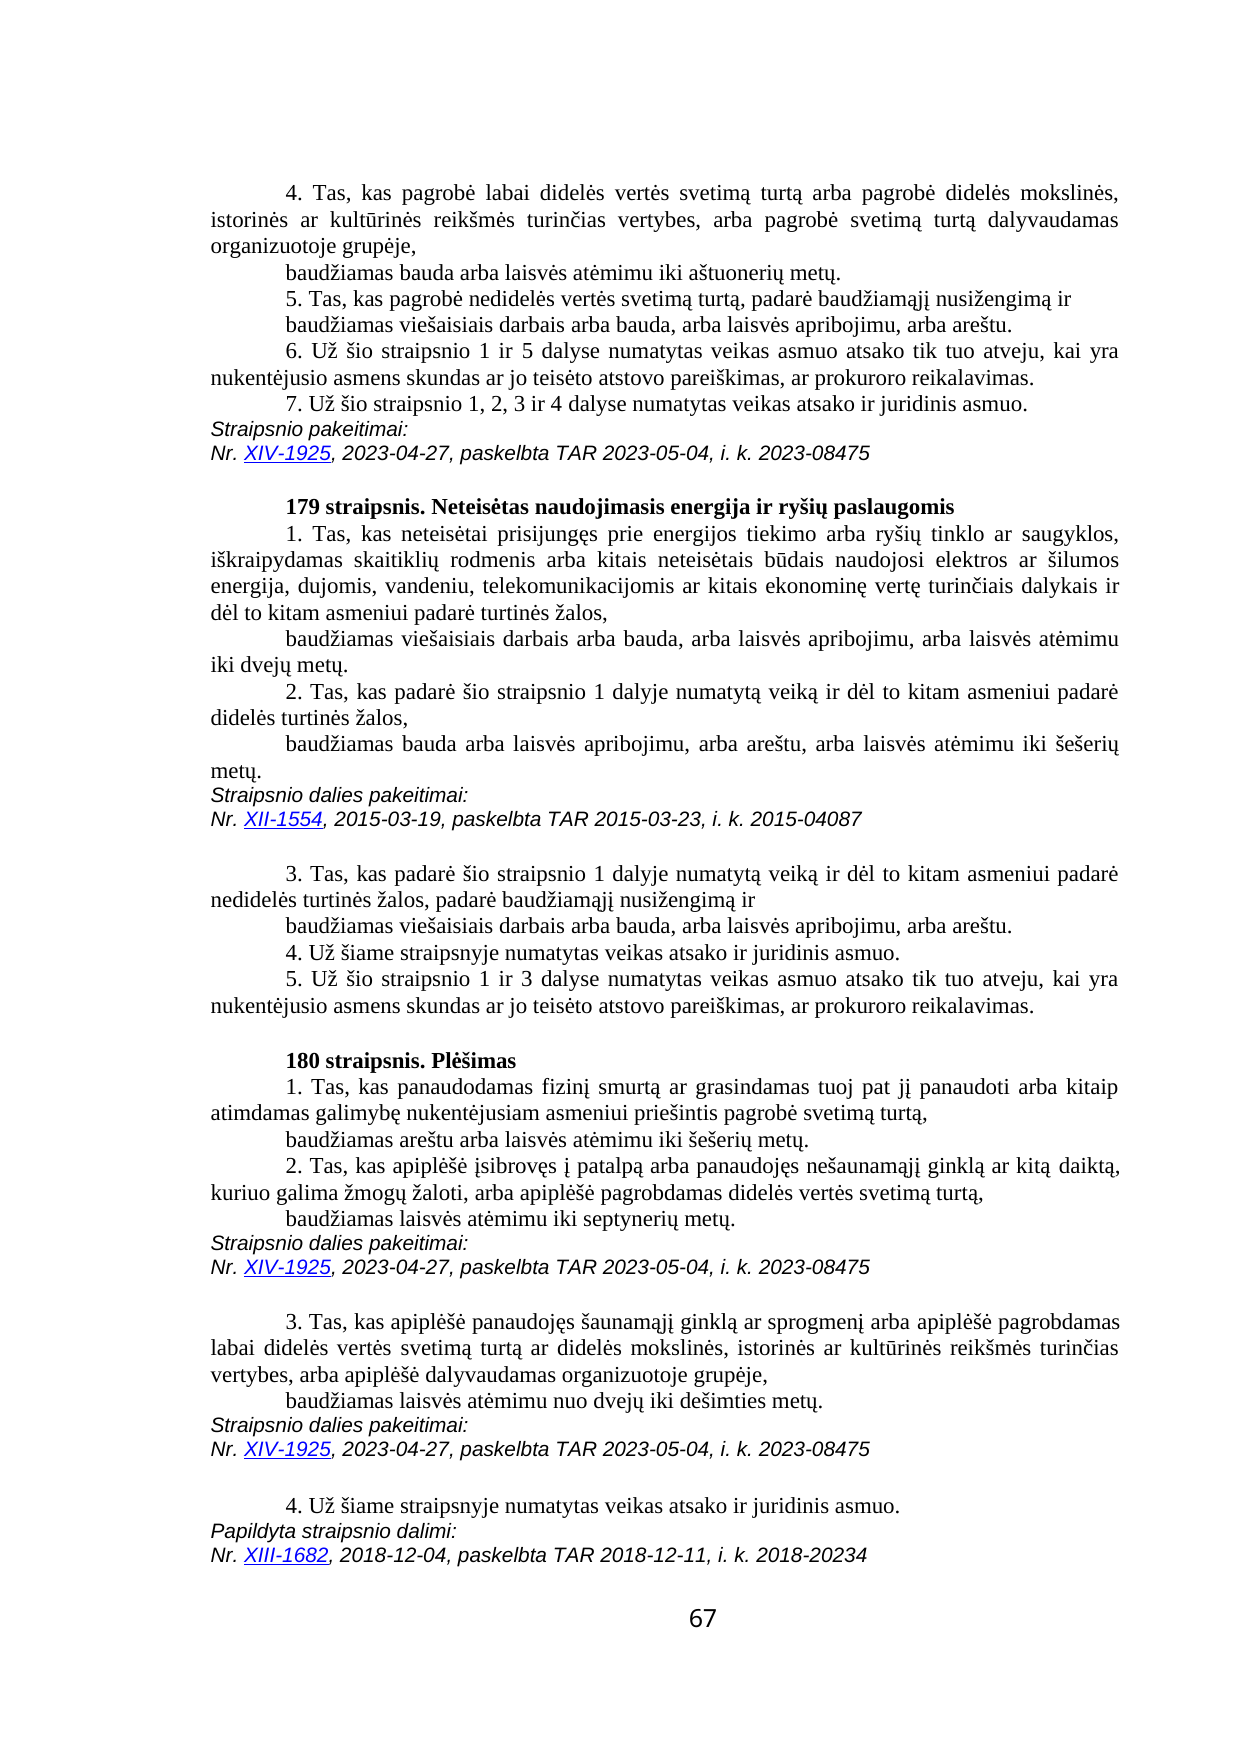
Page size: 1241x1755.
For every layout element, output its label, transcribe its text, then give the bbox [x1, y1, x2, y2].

text Straipsnio dalies pakeitimai: [210, 783, 1120, 807]
text 4. Už šiame straipsnyje numatytas veikas atsako ir juridinis asmuo. [210, 939, 1120, 965]
text baudžiamas bauda arba laisvės atėmimu iki aštuonerių metų. [210, 258, 1120, 285]
text baudžiamas viešaisiais darbais arba bauda, arba laisvės apribojimu, arba laisvės atėmimu iki dvejų metų. [210, 625, 1120, 678]
text baudžiamas laisvės atėmimu iki septynerių metų. [210, 1205, 1120, 1231]
text 7. Už šio straipsnio 1, 2, 3 ir 4 dalyse numatytas veikas atsako ir juridinis asmuo. [210, 390, 1120, 417]
text 6. Už šio straipsnio 1 ir 5 dalyse numatytas veikas asmuo atsako tik tuo atveju, kai yra nukentėjusio asmens skundas ar jo teisėto atstovo pareiškimas, ar prokuroro reikalavimas. [210, 338, 1120, 390]
text Nr. XIV-1925, 2023-04-27, paskelbta TAR 2023-05-04, i. k. 2023-08475 [210, 1437, 1120, 1461]
text Nr. XII-1554, 2015-03-19, paskelbta TAR 2015-03-23, i. k. 2015-04087 [210, 807, 1120, 831]
text 2. Tas, kas padarė šio straipsnio 1 dalyje numatytą veiką ir dėl to kitam asmeniui padarė didelės turtinės žalos, [210, 678, 1120, 731]
text 179 straipsnis. Neteisėtas naudojimasis energija ir ryšių paslaugomis [210, 493, 1120, 520]
text Straipsnio pakeitimai: [210, 417, 1120, 441]
text baudžiamas viešaisiais darbais arba bauda, arba laisvės apribojimu, arba areštu. [210, 311, 1120, 338]
text 3. Tas, kas padarė šio straipsnio 1 dalyje numatytą veiką ir dėl to kitam asmeniui padarė nedidelės turtinės žalos, padarė baudžiamąjį nusižengimą ir [210, 860, 1120, 913]
text baudžiamas areštu arba laisvės atėmimu iki šešerių metų. [210, 1126, 1120, 1152]
text 5. Už šio straipsnio 1 ir 3 dalyse numatytas veikas asmuo atsako tik tuo atveju, kai yra nukentėjusio asmens skundas ar jo teisėto atstovo pareiškimas, ar prokuroro reikalavimas. [210, 965, 1120, 1018]
text 3. Tas, kas apiplėšė panaudojęs šaunamąjį ginklą ar sprogmenį arba apiplėšė pagrobdamas labai didelės vertės svetimą turtą ar didelės mokslinės, istorinės ar kultūrinės reikšmės turinčias vertybes, arba apiplėšė dalyvaudamas organizuotoje grupėje, [210, 1308, 1120, 1387]
text 180 straipsnis. Plėšimas [210, 1047, 1120, 1073]
text 4. Tas, kas pagrobė labai didelės vertės svetimą turtą arba pagrobė didelės mokslinės, istorinės ar kultūrinės reikšmės turinčias vertybes, arba pagrobė svetimą turtą dalyvaudamas organizuotoje grupėje, [210, 179, 1120, 258]
text Nr. XIII-1682, 2018-12-04, paskelbta TAR 2018-12-11, i. k. 2018-20234 [210, 1543, 1120, 1567]
text baudžiamas bauda arba laisvės apribojimu, arba areštu, arba laisvės atėmimu iki šešerių metų. [210, 731, 1120, 783]
text 4. Už šiame straipsnyje numatytas veikas atsako ir juridinis asmuo. [210, 1490, 1120, 1519]
text baudžiamas viešaisiais darbais arba bauda, arba laisvės apribojimu, arba areštu. [210, 913, 1120, 939]
text Straipsnio dalies pakeitimai: [210, 1231, 1120, 1255]
text Papildyta straipsnio dalimi: [210, 1519, 1120, 1543]
text 5. Tas, kas pagrobė nedidelės vertės svetimą turtą, padarė baudžiamąjį nusižengimą ir [210, 285, 1120, 311]
text 1. Tas, kas panaudodamas fizinį smurtą ar grasindamas tuoj pat jį panaudoti arba kitaip atimdamas galimybę nukentėjusiam asmeniui priešintis pagrobė svetimą turtą, [210, 1073, 1120, 1126]
text 1. Tas, kas neteisėtai prisijungęs prie energijos tiekimo arba ryšių tinklo ar saugyklos, iškraipydamas skaitiklių rodmenis arba kitais neteisėtais būdais naudojosi elektros ar šilumos energija, dujomis, vandeniu, telekomunikacijomis ar kitais ekonominę vertę turinčiais dalykais ir dėl to kitam asmeniui padarė turtinės žalos, [210, 520, 1120, 625]
text Nr. XIV-1925, 2023-04-27, paskelbta TAR 2023-05-04, i. k. 2023-08475 [210, 1255, 1120, 1279]
text Straipsnio dalies pakeitimai: [210, 1413, 1120, 1437]
text Nr. XIV-1925, 2023-04-27, paskelbta TAR 2023-05-04, i. k. 2023-08475 [210, 441, 1120, 464]
text 2. Tas, kas apiplėšė įsibrovęs į patalpą arba panaudojęs nešaunamąjį ginklą ar kitą daiktą, kuriuo galima žmogų žaloti, arba apiplėšė pagrobdamas didelės vertės svetimą turtą, [210, 1152, 1120, 1205]
text baudžiamas laisvės atėmimu nuo dvejų iki dešimties metų. [210, 1387, 1120, 1413]
